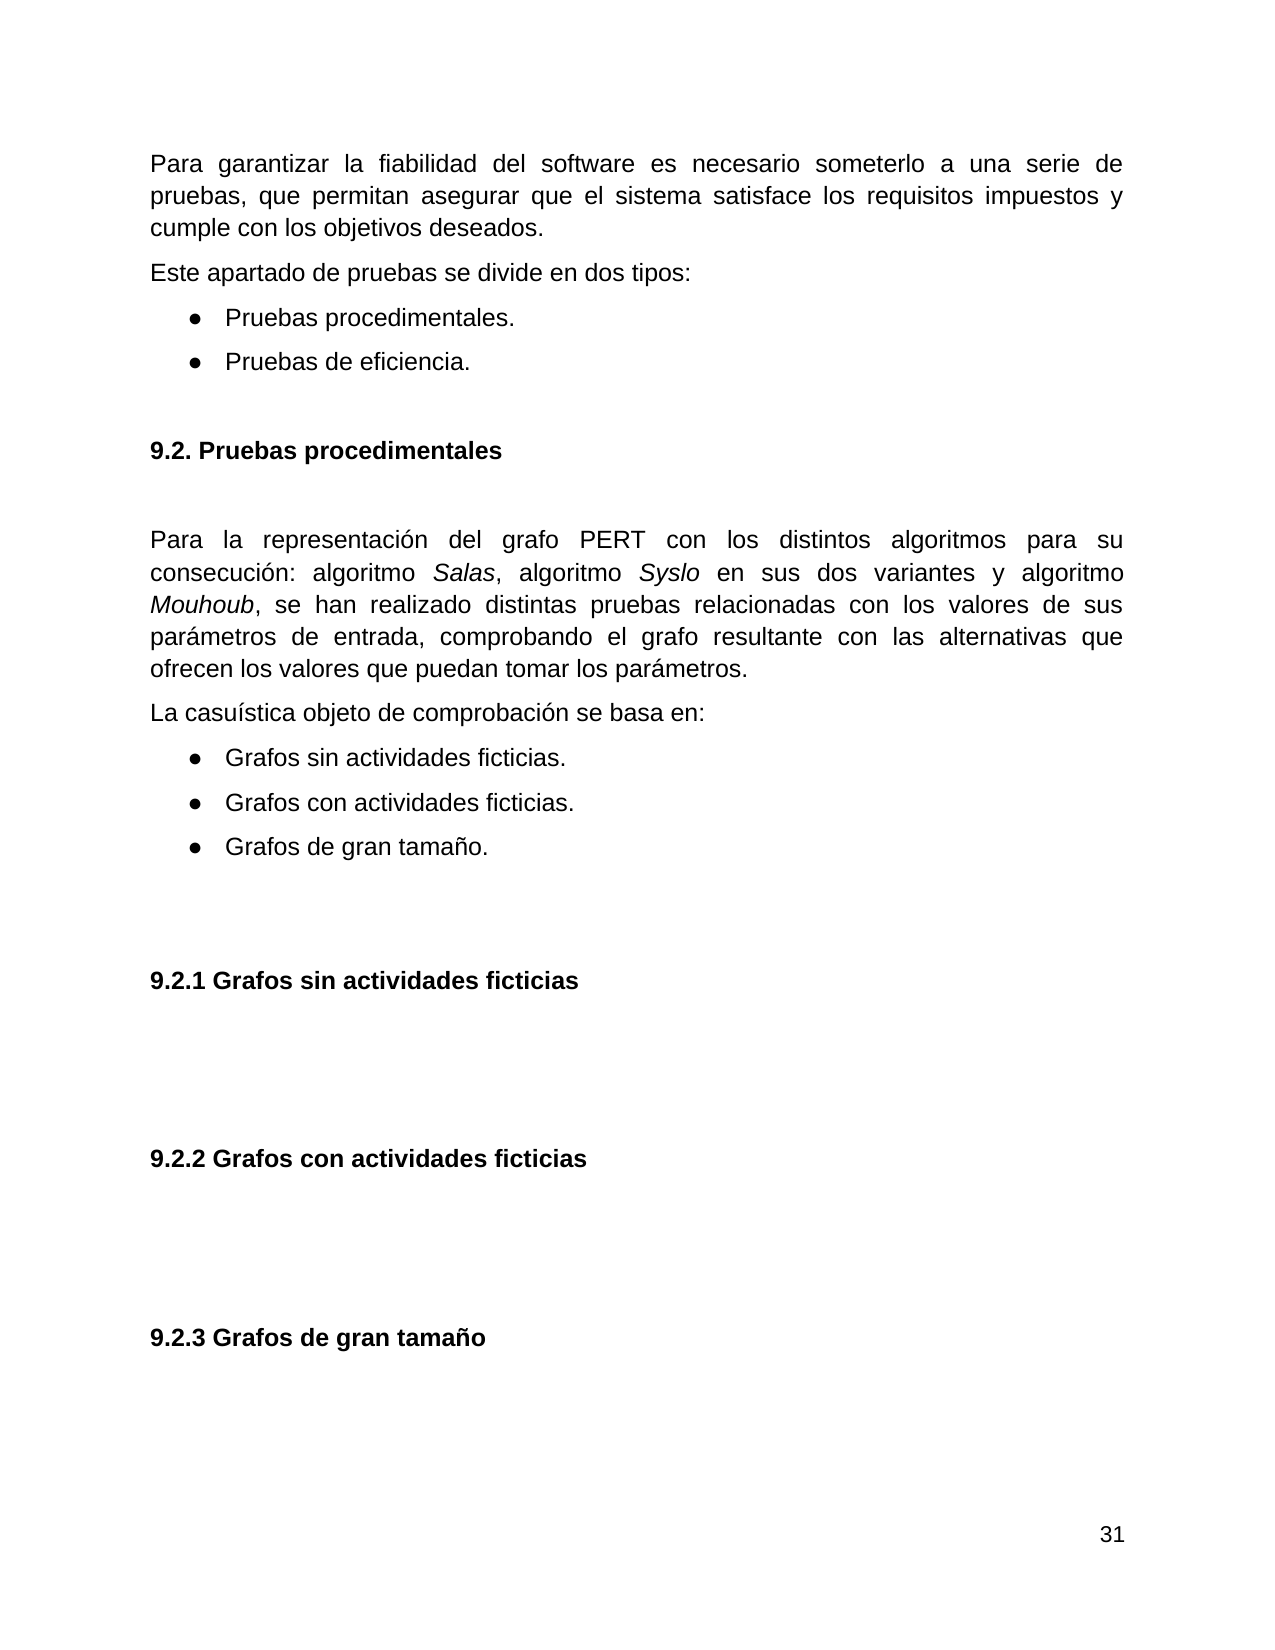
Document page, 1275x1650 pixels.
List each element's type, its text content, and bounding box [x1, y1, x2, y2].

list Grafos sin actividades ficticias. [187, 744, 1125, 772]
list Grafos de gran tamaño. [187, 833, 1125, 861]
text Para la representación del grafo PERT con los distintos algoritmos para su consecución: algoritmo Salas, algoritmo Syslo en sus dos variantes y algoritmo Mouhoub, se han realizado distintas pruebas relacionadas con los valores de sus parámetros de entrada, comprobando el grafo resultante con las alternativas que ofrecen los valores que puedan tomar los parámetros. [150, 526, 1125, 682]
list Pruebas procedimentales. [187, 303, 1125, 331]
text 9.2.2 Grafos con actividades ficticias [150, 1145, 1125, 1173]
text 9.2.3 Grafos de gran tamaño [150, 1323, 1125, 1351]
text Para garantizar la fiabilidad del software es necesario someterlo a una serie de pruebas, que permitan asegurar que el sistema satisface los requisitos impuestos y cumple con los objetivos deseados. [150, 150, 1125, 242]
text 9.2.1 Grafos sin actividades ficticias [150, 967, 1125, 994]
text 9.2. Pruebas procedimentales [150, 437, 1125, 465]
text La casuística objeto de comprobación se basa en: [150, 699, 1125, 727]
list Grafos con actividades ficticias. [187, 788, 1125, 816]
text Este apartado de pruebas se divide en dos tipos: [150, 259, 1125, 287]
list Pruebas de eficiencia. [187, 348, 1125, 376]
